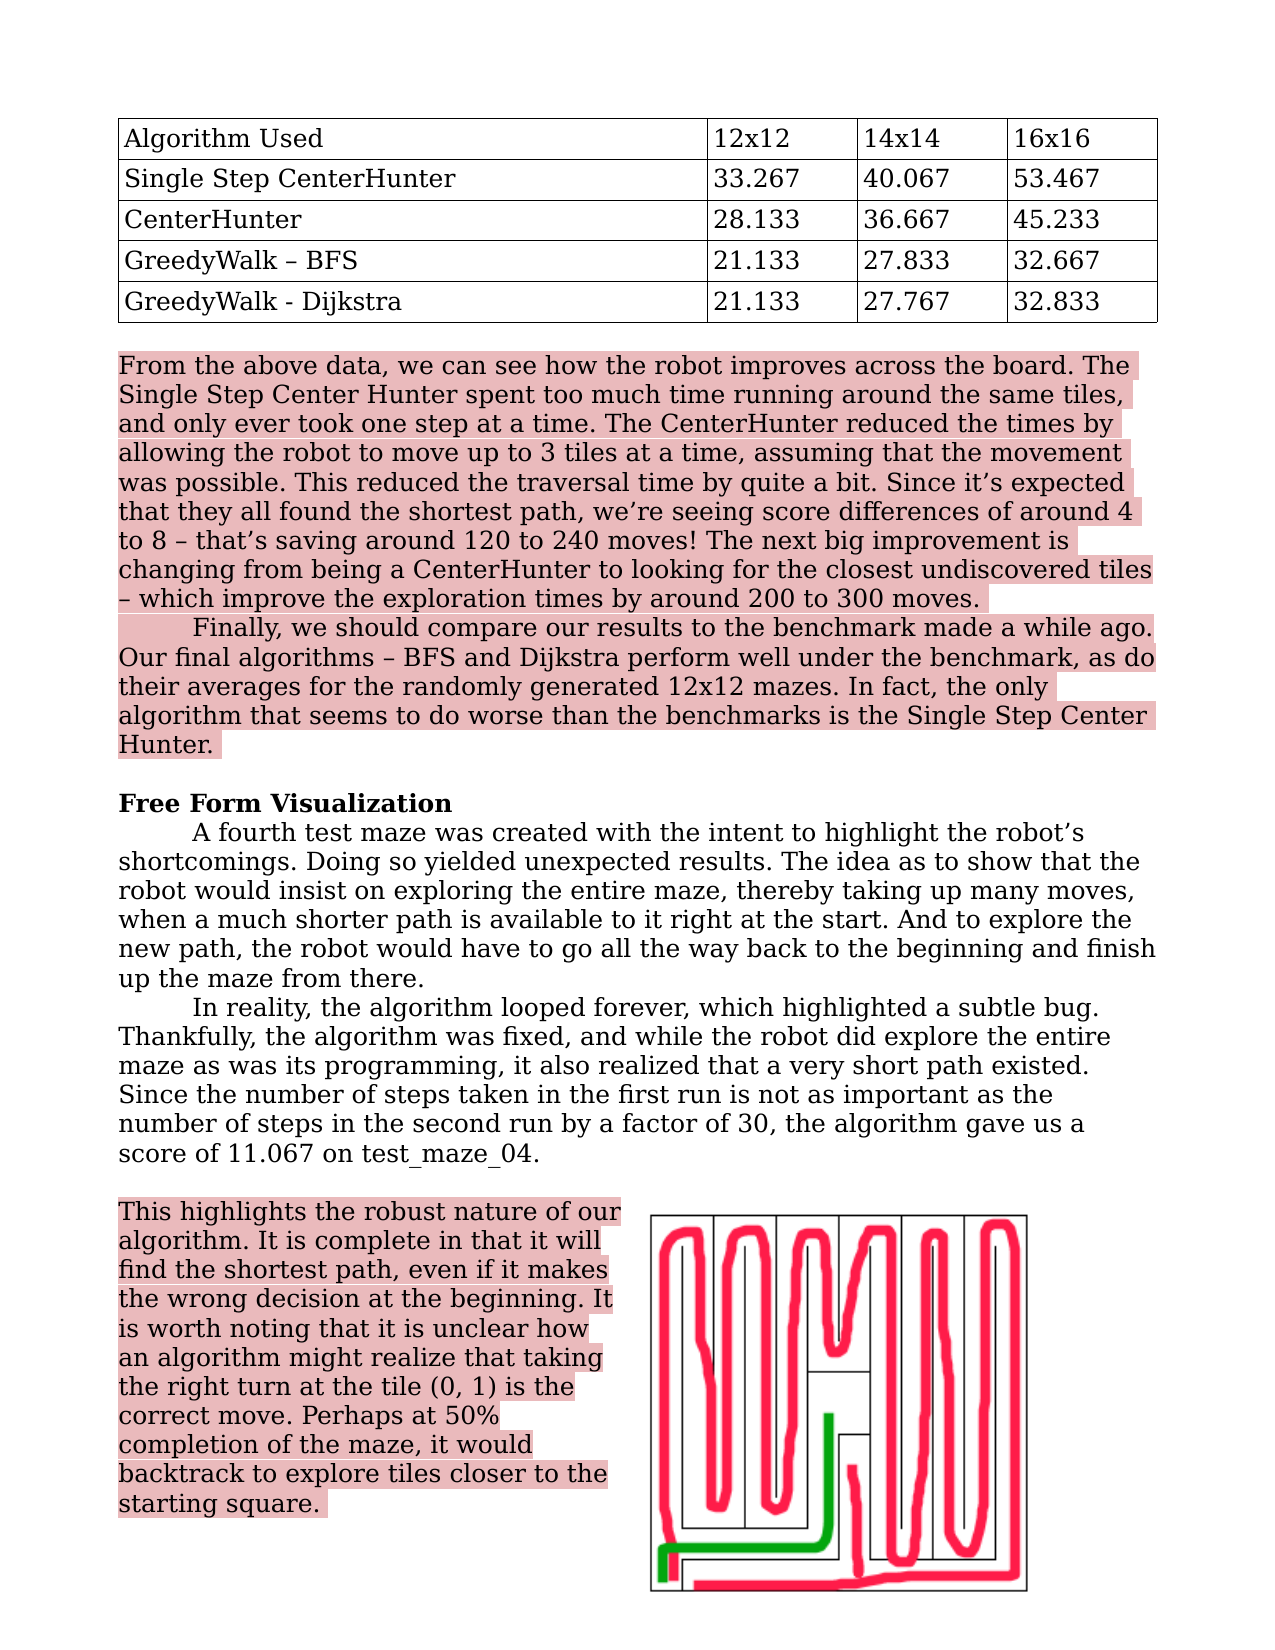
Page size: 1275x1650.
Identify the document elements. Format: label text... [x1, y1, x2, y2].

text This highlights the robust nature of our algorithm. It is complete in that it will find the shortest path, even if it makes the wrong decision at the beginning. It is worth noting that it is unclear how an algorithm might realize that taking the right turn at the tile (0, 1) is the correct move. Perhaps at 50% completion of the maze, it would backtrack to explore tiles closer to the starting square. [118, 1197, 627, 1518]
table_header Algorithm Used [119, 119, 707, 159]
text A fourth test maze was created with the intent to highlight the robot’s shortcomings. Doing so yielded unexpected results. The idea as to show that the robot would insist on exploring the entire maze, thereby taking up many moves, when a much shorter path is available to it right at the start. And to explore the new path, the robot would have to go all the way back to the beginning and finish up the maze from there. [118, 818, 1157, 993]
table_cell GreedyWalk – BFS [119, 241, 707, 281]
table_cell 32.833 [1008, 282, 1157, 322]
table_cell 45.233 [1008, 201, 1157, 240]
table_header 16x16 [1008, 119, 1157, 159]
text Finally, we should compare our results to the benchmark made a while ago. Our final algorithms – BFS and Dijkstra perform well under the benchmark, as do their averages for the randomly generated 12x12 mazes. In fact, the only algorithm that seems to do worse than the benchmarks is the Single Step Center Hunter. [118, 613, 1157, 759]
table_cell 28.133 [708, 201, 857, 240]
table_cell 21.133 [708, 241, 857, 281]
table_cell 33.267 [708, 160, 857, 199]
table_header 14x14 [858, 119, 1007, 159]
table_cell CenterHunter [119, 201, 707, 240]
text From the above data, we can see how the robot improves across the board. The Single Step Center Hunter spent too much time running around the same tiles, and only ever took one step at a time. The CenterHunter reduced the times by allowing the robot to move up to 3 tiles at a time, assuming that the movement was possible. This reduced the traversal time by quite a bit. Since it’s expected that they all found the shortest path, we’re seeing score differences of around 4 to 8 – that’s saving around 120 to 240 moves! The next big improvement is changing from being a CenterHunter to looking for the closest undiscovered tiles – which improve the exploration times by around 200 to 300 moves. [118, 351, 1157, 613]
table_cell GreedyWalk - Dijkstra [119, 282, 707, 322]
text In reality, the algorithm looped forever, which highlighted a subtle bug. Thankfully, the algorithm was fixed, and while the robot did explore the entire maze as was its programming, it also realized that a very short path existed. Since the number of steps taken in the first run is not as important as the number of steps in the second run by a factor of 30, the algorithm gave us a score of 11.067 on test_maze_04. [118, 993, 1157, 1168]
table_cell Single Step CenterHunter [119, 160, 707, 199]
table_cell 36.667 [858, 201, 1007, 240]
table_cell 40.067 [858, 160, 1007, 199]
table_cell 32.667 [1008, 241, 1157, 281]
picture [627, 1179, 1067, 1631]
table_cell 27.767 [858, 282, 1007, 322]
table_cell 27.833 [858, 241, 1007, 281]
table_cell 53.467 [1008, 160, 1157, 199]
table_cell 21.133 [708, 282, 857, 322]
text [1067, 1197, 1157, 1518]
table_header 12x12 [708, 119, 857, 159]
text Free Form Visualization [118, 788, 1157, 818]
